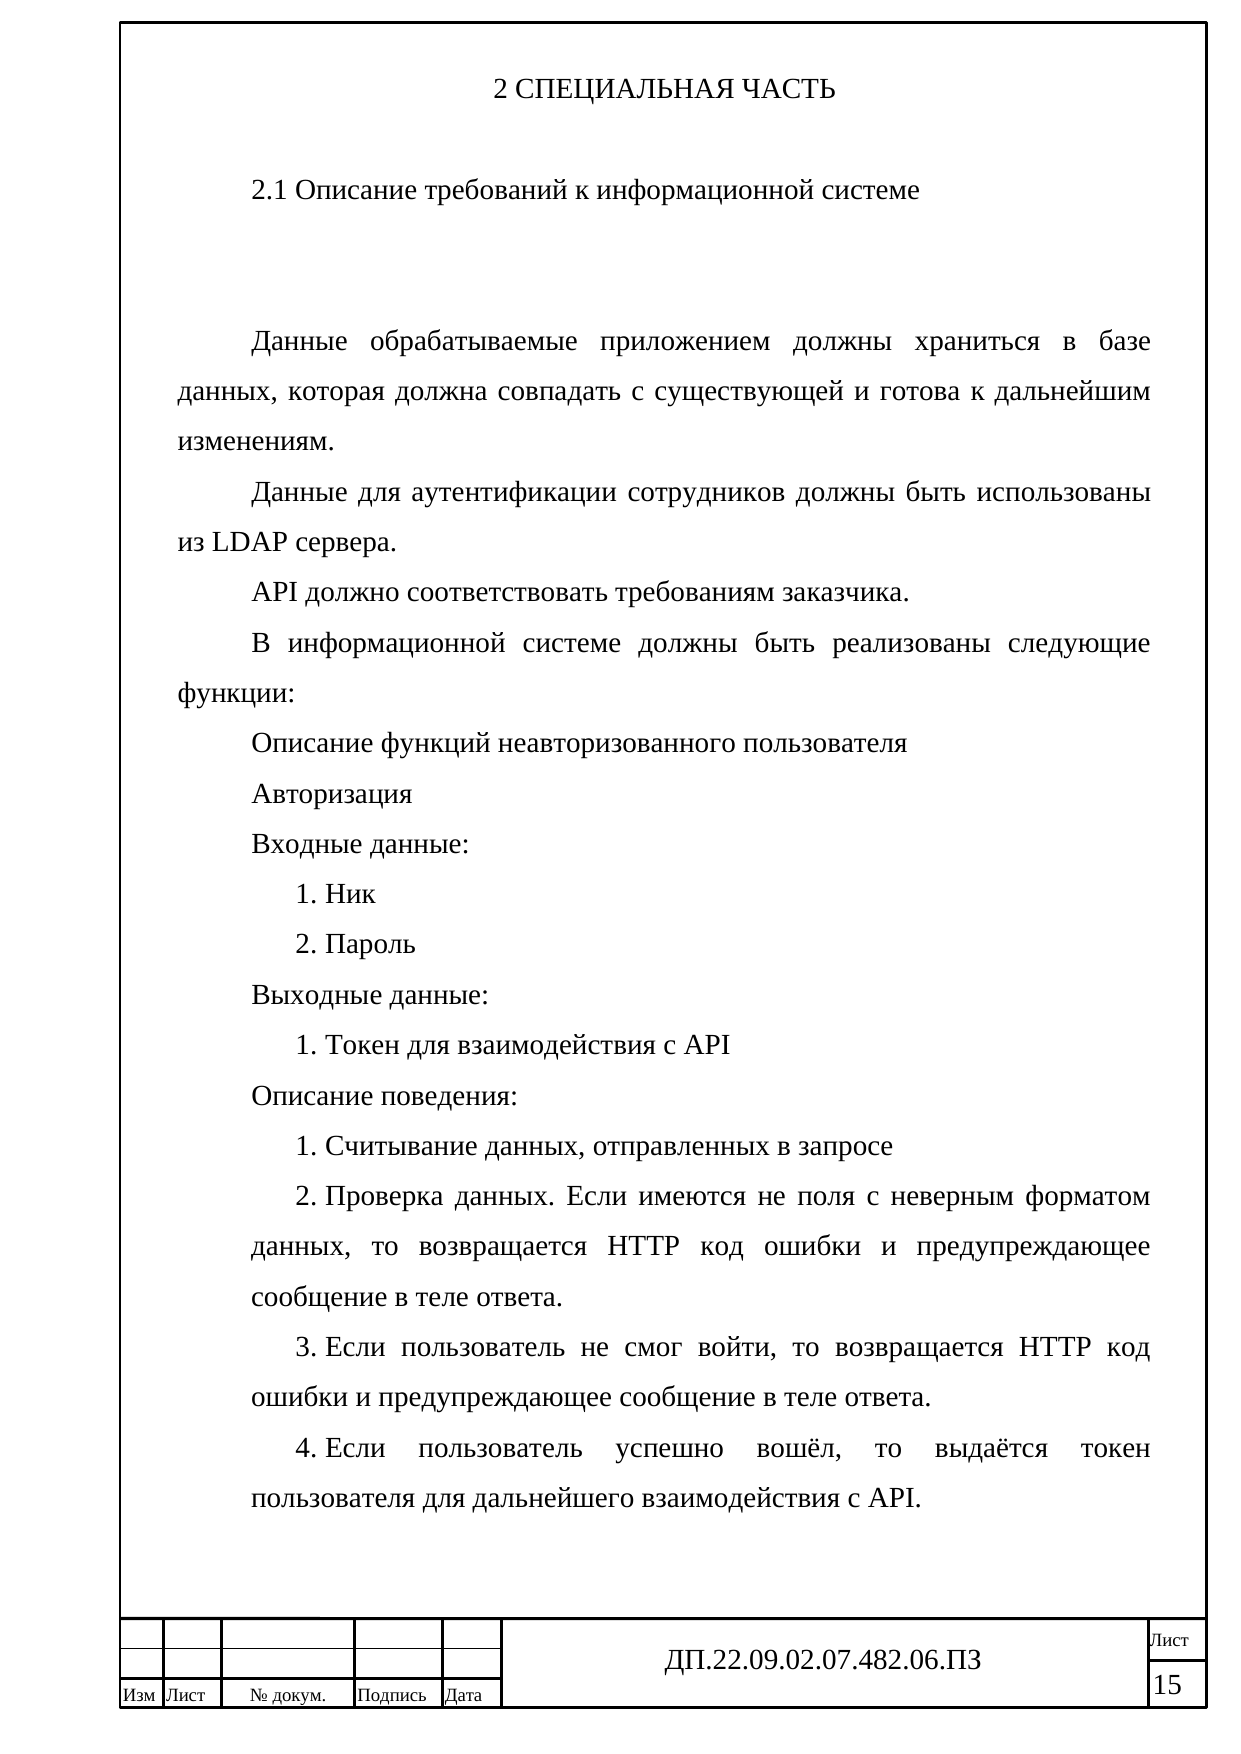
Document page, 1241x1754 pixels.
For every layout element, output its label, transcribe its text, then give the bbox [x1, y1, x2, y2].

list Если пользователь успешно вошёл, то выдаётся токен пользователя для дальнейшего взаимодействия с API. [221, 1430, 1152, 1514]
subtitle СПЕЦИАЛЬНАЯ ЧАСТЬ [177, 71, 1152, 105]
subtitle Описание требований к информационной системе [251, 172, 1152, 206]
text В информационной системе должны быть реализованы следующие функции: [177, 625, 1152, 709]
text Данные обрабатываемые приложением должны храниться в базе данных, которая должна совпадать с существующей и готова к дальнейшим изменениям. [177, 323, 1152, 457]
list Токен для взаимодействия с API [221, 1027, 1152, 1061]
subtitle Авторизация [251, 776, 1152, 809]
text Данные для аутентификации сотрудников должны быть использованы из LDAP сервера. [177, 474, 1152, 558]
list Если пользователь не смог войти, то возвращается HTTP код ошибки и предупреждающее сообщение в теле ответа. [221, 1329, 1152, 1413]
list Проверка данных. Если имеются не поля с неверным форматом данных, то возвращается HTTP код ошибки и предупреждающее сообщение в теле ответа. [221, 1178, 1152, 1312]
list Пароль [221, 927, 1152, 960]
text API должно соответствовать требованиям заказчика. [177, 574, 1152, 608]
subtitle Описание функций неавторизованного пользователя [251, 725, 1152, 759]
text Входные данные: [177, 826, 1152, 859]
list Ник [221, 876, 1152, 910]
text Выходные данные: [177, 977, 1152, 1011]
list Считывание данных, отправленных в запросе [221, 1128, 1152, 1161]
text Описание поведения: [177, 1078, 1152, 1111]
